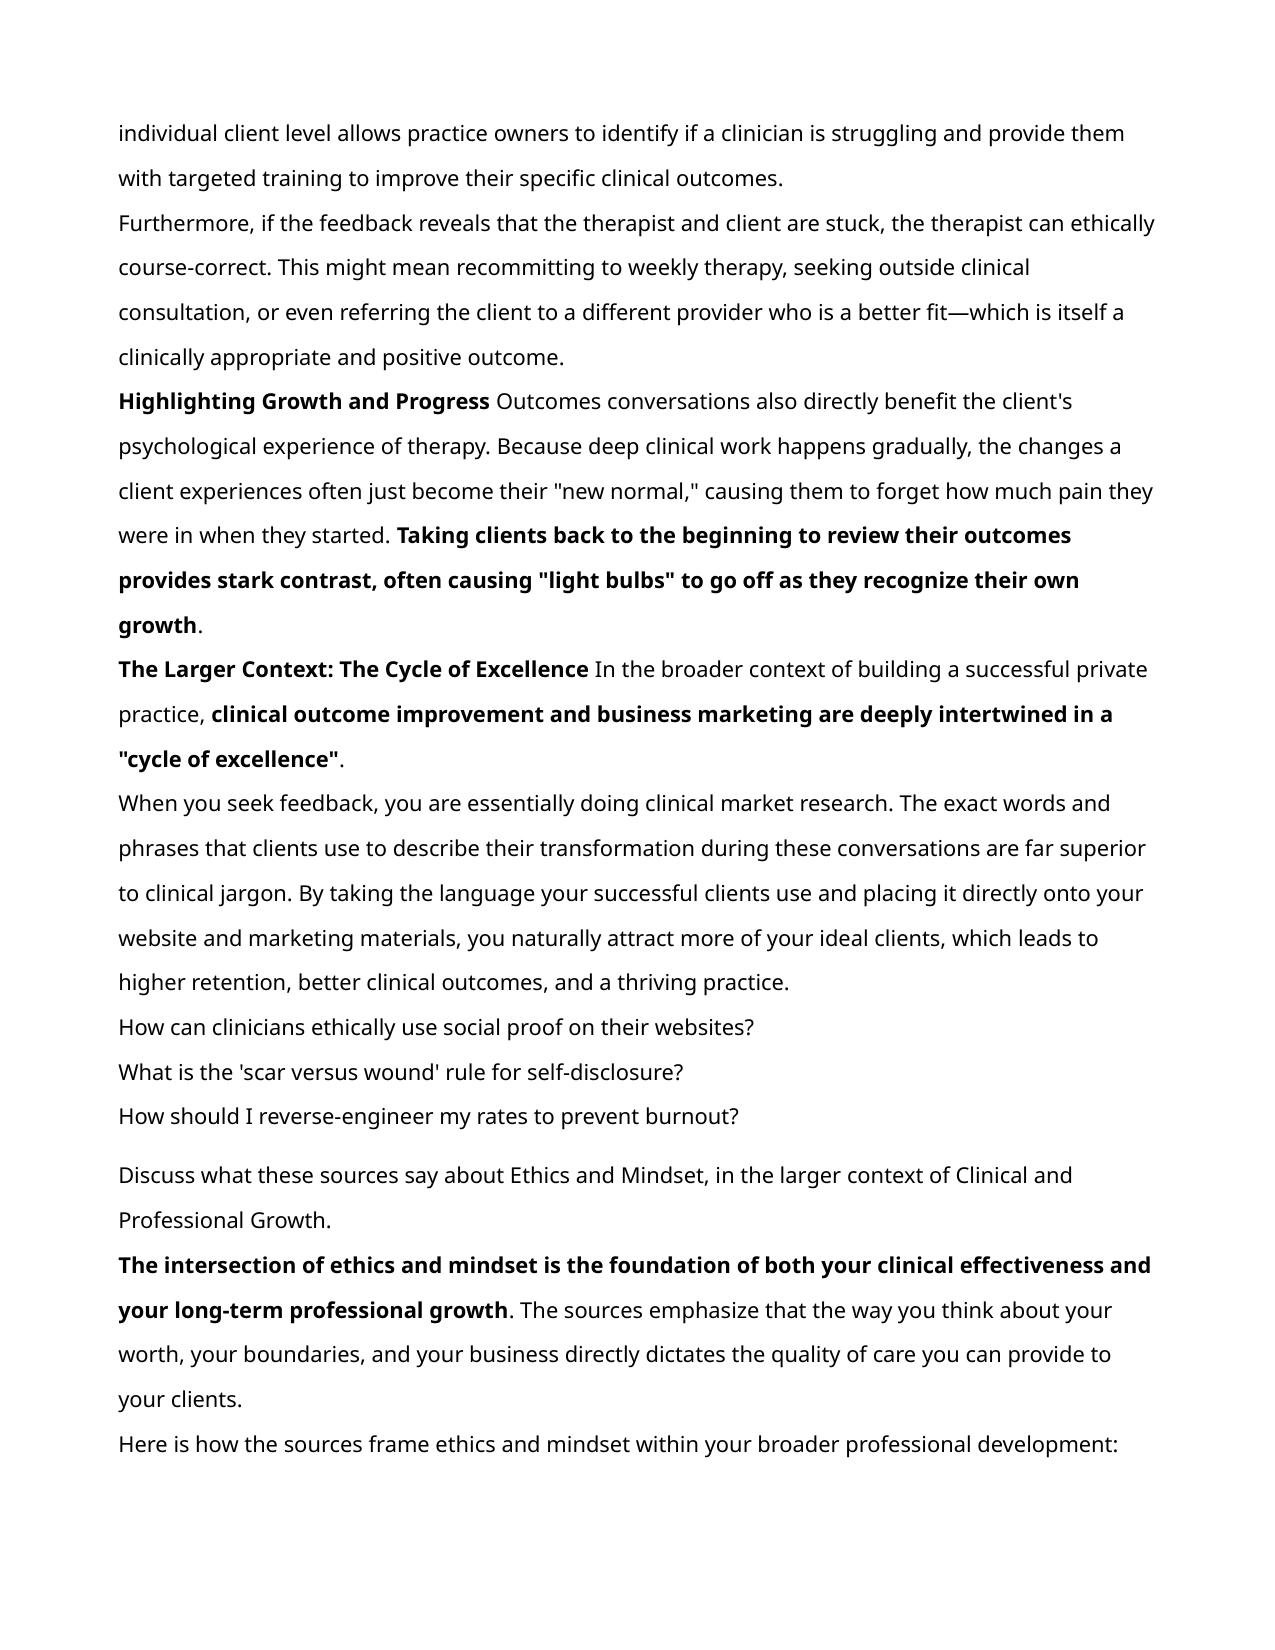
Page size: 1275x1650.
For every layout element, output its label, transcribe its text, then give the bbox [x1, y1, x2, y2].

text Here is how the sources frame ethics and mindset within your broader professional development: [118, 1429, 1157, 1458]
text How should I reverse-engineer my rates to prevent burnout? [118, 1101, 1157, 1131]
text How can clinicians ethically use social proof on their websites? [118, 1012, 1157, 1042]
text When you seek feedback, you are essentially doing clinical market research. The exact words and phrases that clients use to describe their transformation during these conversations are far superior to clinical jargon. By taking the language your successful clients use and placing it directly onto your website and marketing materials, you naturally attract more of your ideal clients, which leads to higher retention, better clinical outcomes, and a thriving practice. [118, 788, 1157, 997]
text Discuss what these sources say about Ethics and Mindset, in the larger context of Clinical and Professional Growth. [118, 1161, 1157, 1235]
text Furthermore, if the feedback reveals that the therapist and client are stuck, the therapist can ethically course-correct. This might mean recommitting to weekly therapy, seeking outside clinical consultation, or even referring the client to a different provider who is a better fit—which is itself a clinically appropriate and positive outcome. [118, 207, 1157, 371]
text What is the 'scar versus wound' rule for self-disclosure? [118, 1057, 1157, 1086]
text The intersection of ethics and mindset is the foundation of both your clinical effectiveness and your long-term professional growth. The sources emphasize that the way you think about your worth, your boundaries, and your business directly dictates the quality of care you can provide to your clients. [118, 1250, 1157, 1414]
text The Larger Context: The Cycle of Excellence In the broader context of building a successful private practice, clinical outcome improvement and business marketing are deeply intertwined in a "cycle of excellence". [118, 654, 1157, 773]
text individual client level allows practice owners to identify if a clinician is struggling and provide them with targeted training to improve their specific clinical outcomes. [118, 118, 1157, 193]
text Highlighting Growth and Progress Outcomes conversations also directly benefit the client's psychological experience of therapy. Because deep clinical work happens gradually, the changes a client experiences often just become their "new normal," causing them to forget how much pain they were in when they started. Taking clients back to the beginning to review their outcomes provides stark contrast, often causing "light bulbs" to go off as they recognize their own growth. [118, 386, 1157, 639]
